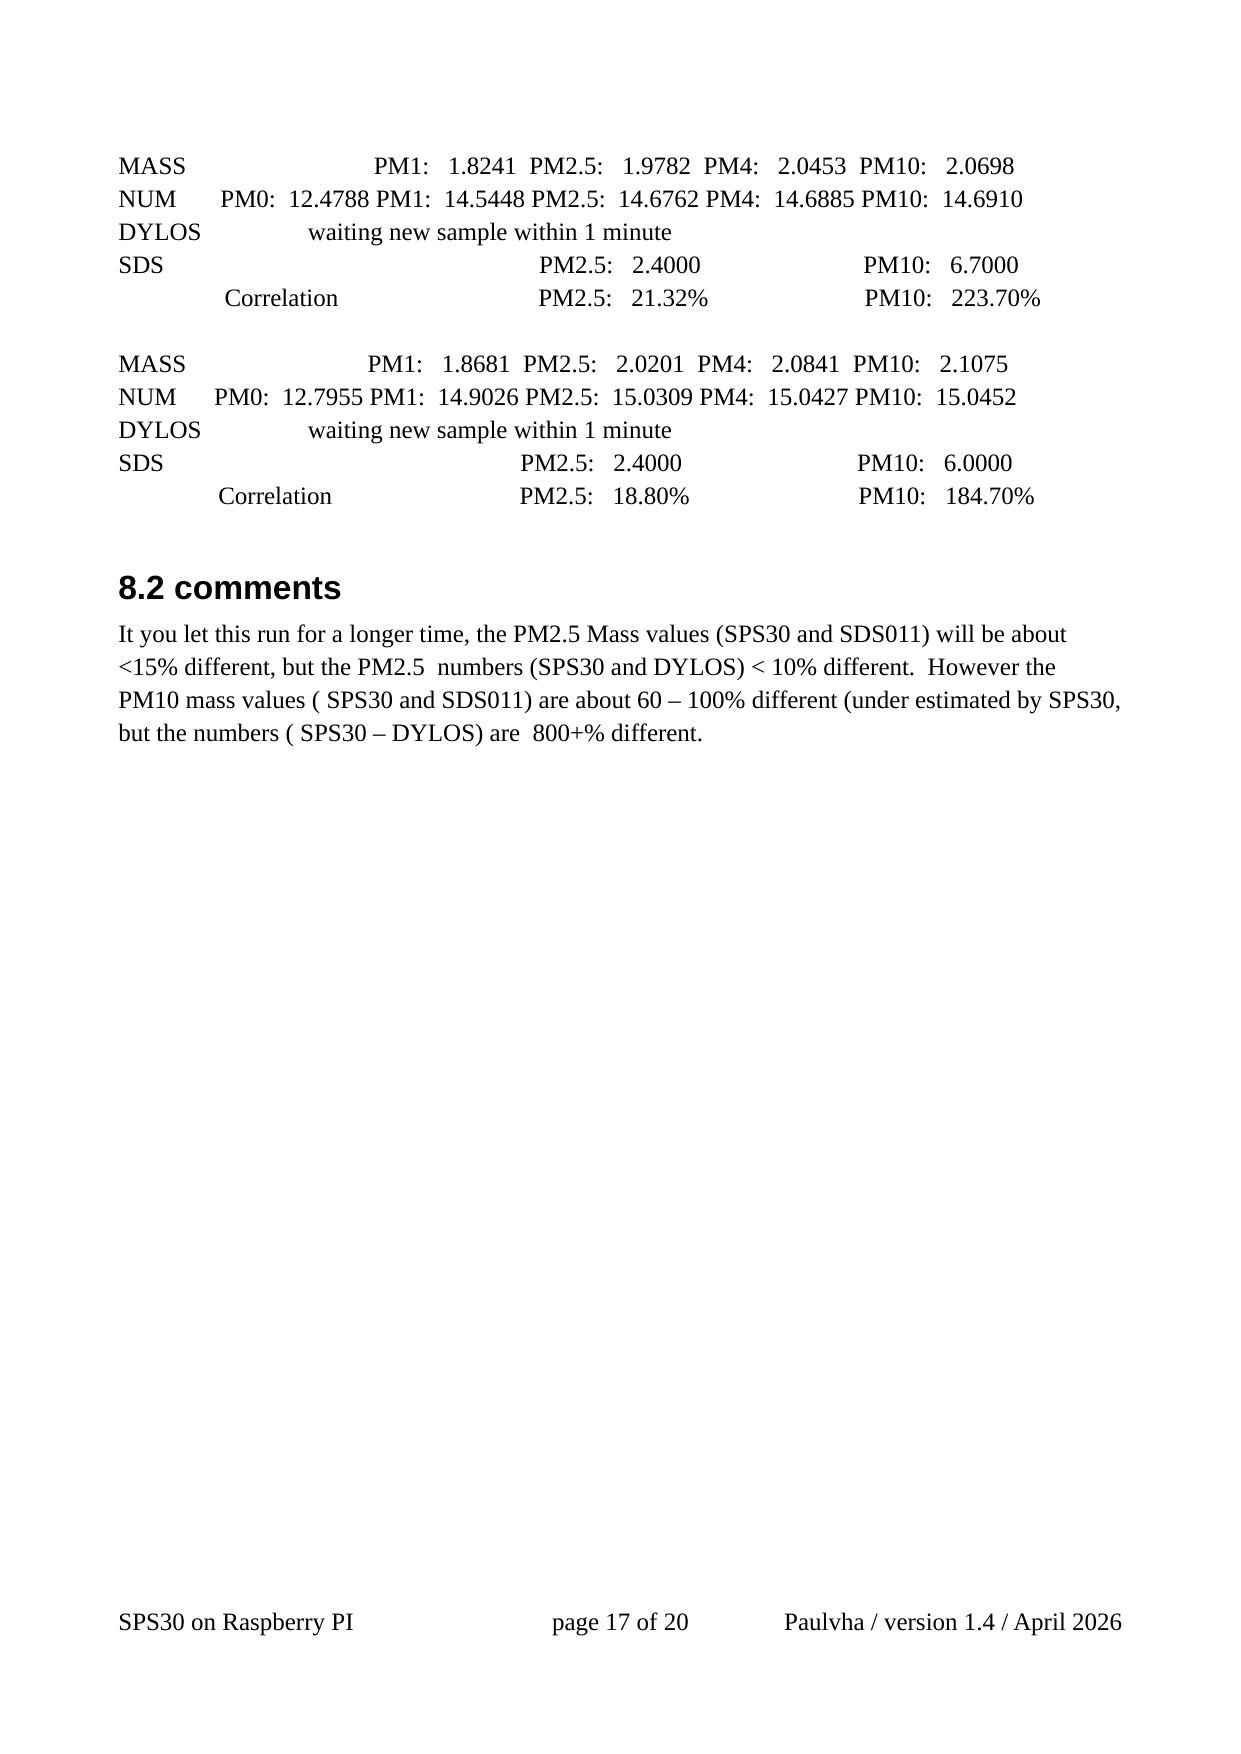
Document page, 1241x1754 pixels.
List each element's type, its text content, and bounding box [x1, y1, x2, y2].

text NUM PM0: 12.7955 PM1: 14.9026 PM2.5: 15.0309 PM4: 15.0427 PM10: 15.0452 [118, 382, 1122, 411]
text MASS PM1: 1.8241 PM2.5: 1.9782 PM4: 2.0453 PM10: 2.0698 [118, 151, 1122, 180]
text MASS PM1: 1.8681 PM2.5: 2.0201 PM4: 2.0841 PM10: 2.1075 [118, 349, 1122, 378]
text DYLOS waiting new sample within 1 minute [118, 217, 1122, 246]
text SDS PM2.5: 2.4000 PM10: 6.7000 [118, 250, 1122, 279]
subtitle 8.2 comments [118, 568, 1122, 607]
text It you let this run for a longer time, the PM2.5 Mass values (SPS30 and SDS011) will be about <15% different, but the PM2.5 numbers (SPS30 and DYLOS) < 10% different. However the PM10 mass values ( SPS30 and SDS011) are about 60 – 100% different (under estimated by SPS30, but the numbers ( SPS30 – DYLOS) are 800+% different. [118, 619, 1122, 747]
text Correlation PM2.5: 18.80% PM10: 184.70% [118, 481, 1122, 510]
text DYLOS waiting new sample within 1 minute [118, 415, 1122, 444]
text SDS PM2.5: 2.4000 PM10: 6.0000 [118, 448, 1122, 477]
text NUM PM0: 12.4788 PM1: 14.5448 PM2.5: 14.6762 PM4: 14.6885 PM10: 14.6910 [118, 184, 1122, 213]
text Correlation PM2.5: 21.32% PM10: 223.70% [118, 283, 1122, 312]
